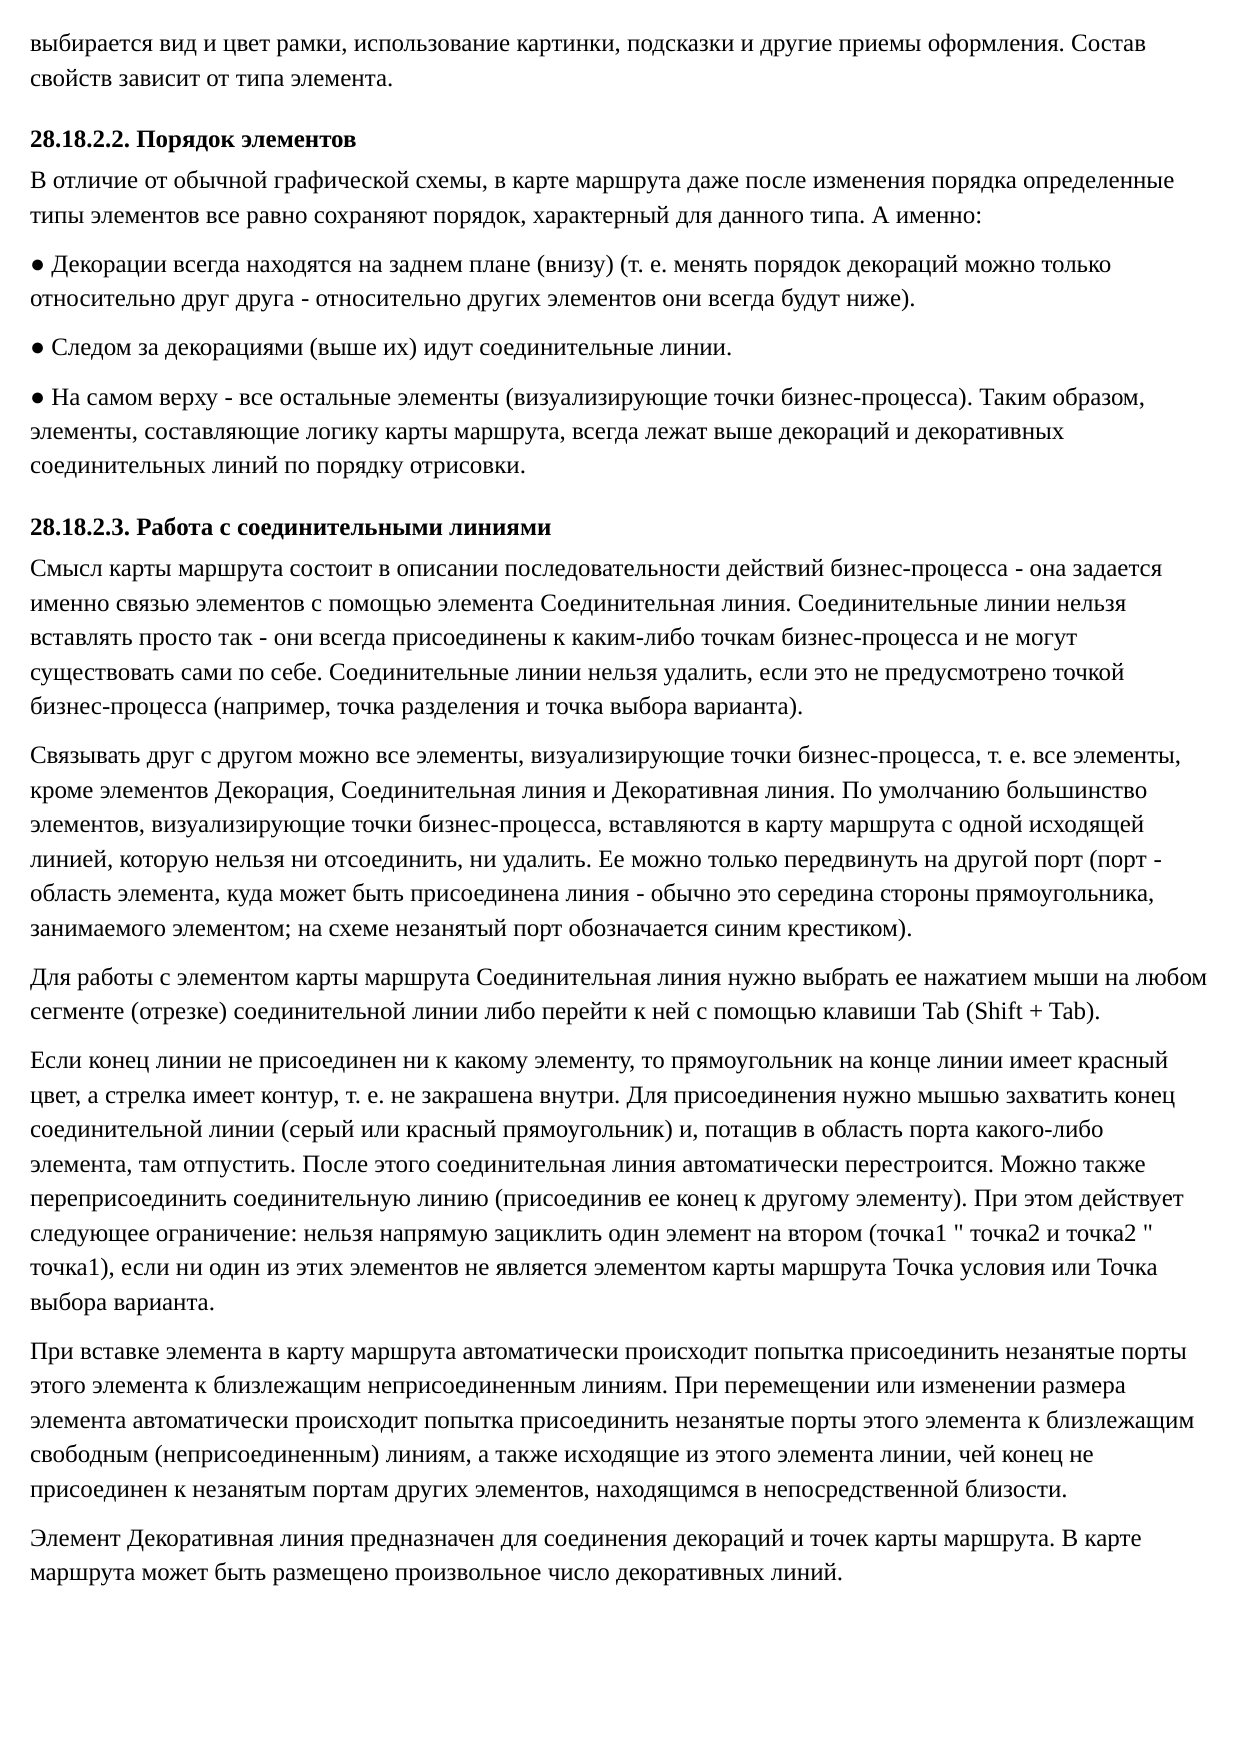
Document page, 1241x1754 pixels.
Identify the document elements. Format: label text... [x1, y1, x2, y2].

text Элемент Декоративная линия предназначен для соединения декораций и точек карты маршрута. В карте маршрута может быть размещено произвольное число декоративных линий. [30, 1523, 1211, 1586]
text ● Следом за декорациями (выше их) идут соединительные линии. [30, 332, 1211, 361]
text выбирается вид и цвет рамки, использование картинки, подсказки и другие приемы оформления. Состав свойств зависит от типа элемента. [30, 28, 1211, 91]
subtitle 28.18.2.3. Работа с соединительными линиями [30, 512, 1211, 541]
subtitle 28.18.2.2. Порядок элементов [30, 124, 1211, 153]
text Для работы с элементом карты маршрута Соединительная линия нужно выбрать ее нажатием мыши на любом сегменте (отрезке) соединительной линии либо перейти к ней с помощью клавиши Tab (Shift + Tab). [30, 962, 1211, 1025]
text При вставке элемента в карту маршрута автоматически происходит попытка присоединить незанятые порты этого элемента к близлежащим неприсоединенным линиям. При перемещении или изменении размера элемента автоматически происходит попытка присоединить незанятые порты этого элемента к близлежащим свободным (неприсоединенным) линиям, а также исходящие из этого элемента линии, чей конец не присоединен к незанятым портам других элементов, находящимся в непосредственной близости. [30, 1336, 1211, 1502]
text Связывать друг с другом можно все элементы, визуализирующие точки бизнес-процесса, т. е. все элементы, кроме элементов Декорация, Соединительная линия и Декоративная линия. По умолчанию большинство элементов, визуализирующие точки бизнес-процесса, вставляются в карту маршрута с одной исходящей линией, которую нельзя ни отсоединить, ни удалить. Ее можно только передвинуть на другой порт (порт ‑ область элемента, куда может быть присоединена линия ‑ обычно это середина стороны прямоугольника, занимаемого элементом; на схеме незанятый порт обозначается синим крестиком). [30, 740, 1211, 941]
text ● Декорации всегда находятся на заднем плане (внизу) (т. е. менять порядок декораций можно только относительно друг друга ‑ относительно других элементов они всегда будут ниже). [30, 249, 1211, 312]
text Если конец линии не присоединен ни к какому элементу, то прямоугольник на конце линии имеет красный цвет, а стрелка имеет контур, т. е. не закрашена внутри. Для присоединения нужно мышью захватить конец соединительной линии (серый или красный прямоугольник) и, потащив в область порта какого-либо элемента, там отпустить. После этого соединительная линия автоматически перестроится. Можно также переприсоединить соединительную линию (присоединив ее конец к другому элементу). При этом действует следующее ограничение: нельзя напрямую зациклить один элемент на втором (точка1 " точка2 и точка2 " точка1), если ни один из этих элементов не является элементом карты маршрута Точка условия или Точка выбора варианта. [30, 1045, 1211, 1315]
text В отличие от обычной графической схемы, в карте маршрута даже после изменения порядка определенные типы элементов все равно сохраняют порядок, характерный для данного типа. А именно: [30, 165, 1211, 229]
text ● На самом верху ‑ все остальные элементы (визуализирующие точки бизнес-процесса). Таким образом, элементы, составляющие логику карты маршрута, всегда лежат выше декораций и декоративных соединительных линий по порядку отрисовки. [30, 382, 1211, 479]
text Смысл карты маршрута состоит в описании последовательности действий бизнес-процесса ‑ она задается именно связью элементов с помощью элемента Соединительная линия. Соединительные линии нельзя вставлять просто так ‑ они всегда присоединены к каким-либо точкам бизнес-процесса и не могут существовать сами по себе. Соединительные линии нельзя удалить, если это не предусмотрено точкой бизнес-процесса (например, точка разделения и точка выбора варианта). [30, 553, 1211, 720]
